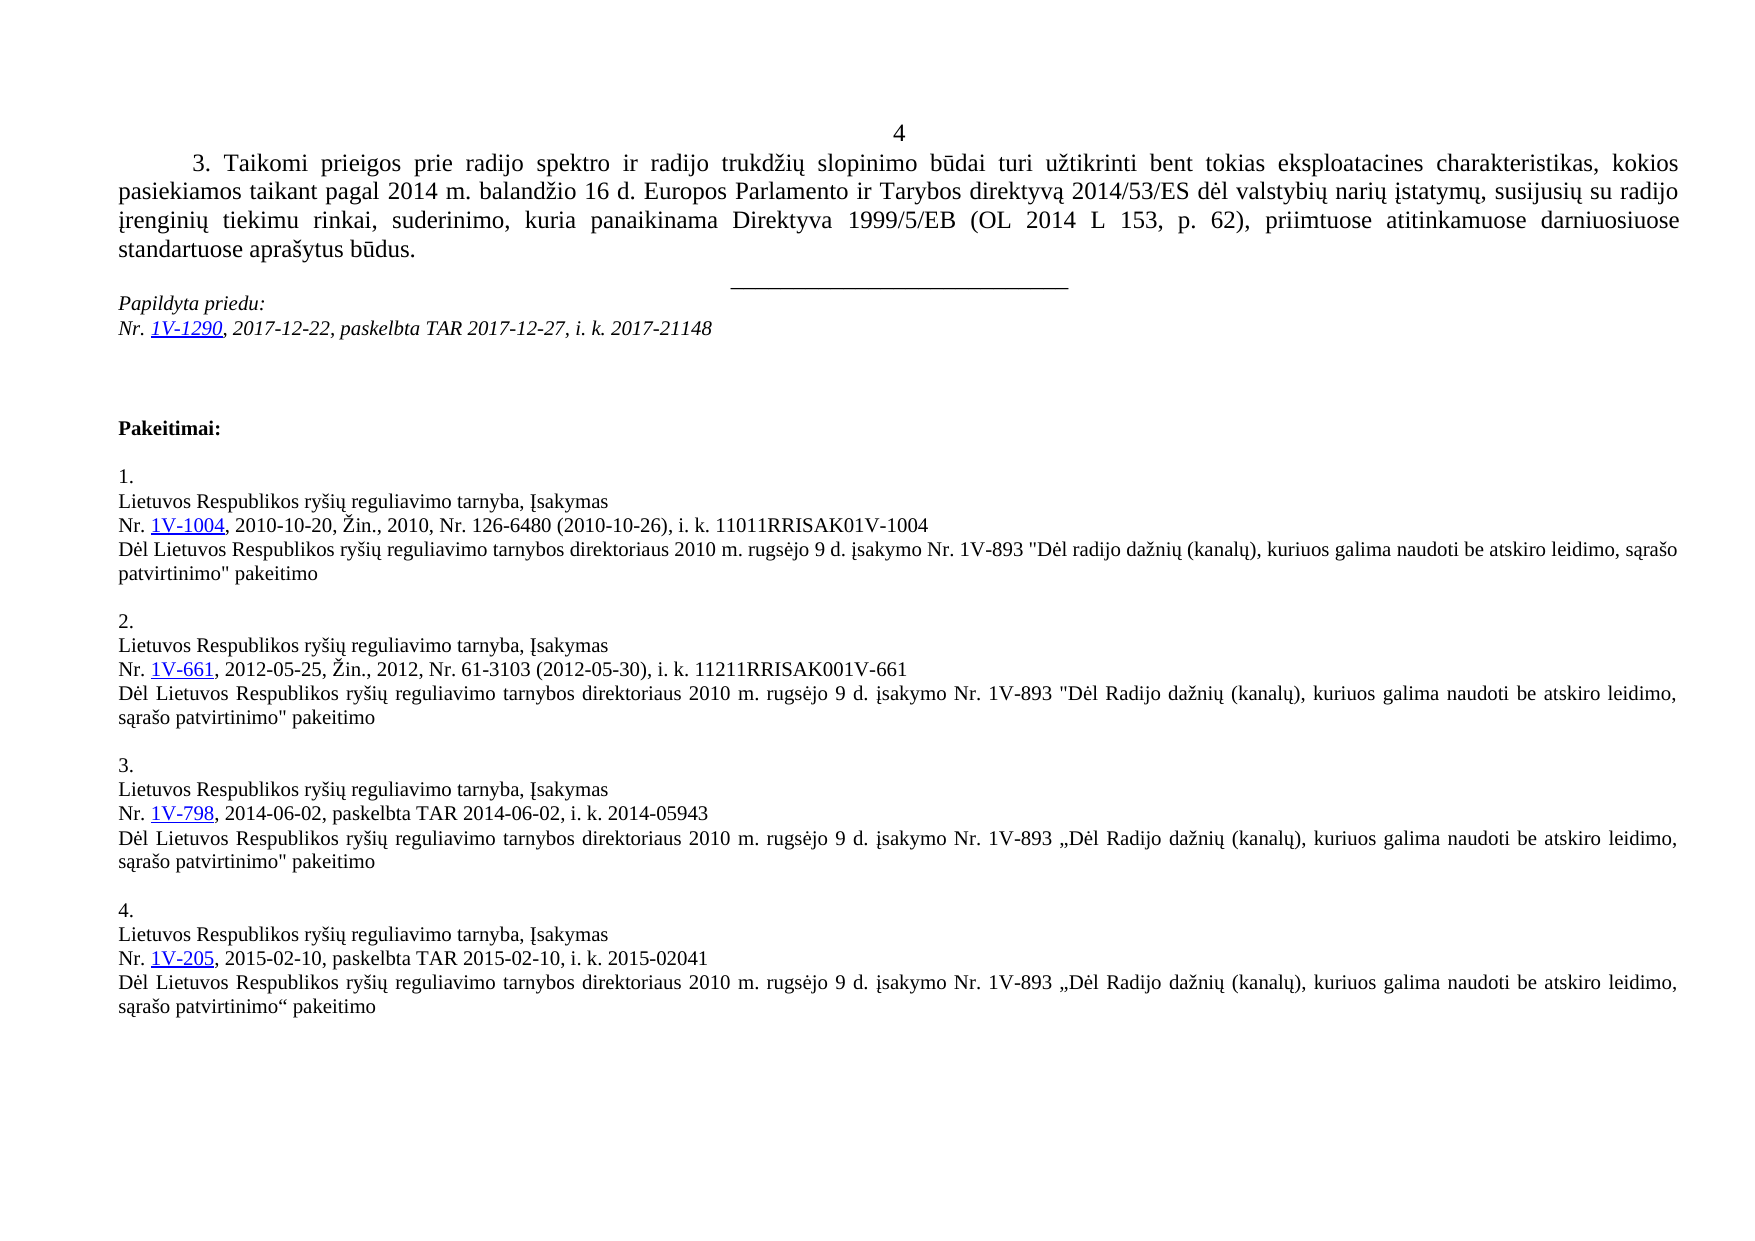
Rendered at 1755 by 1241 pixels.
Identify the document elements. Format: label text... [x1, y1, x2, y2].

text 3. Taikomi prieigos prie radijo spektro ir radijo trukdžių slopinimo būdai turi užtikrinti bent tokias eksploatacines charakteristikas, kokios pasiekiamos taikant pagal 2014 m. balandžio 16 d. Europos Parlamento ir Tarybos direktyvą 2014/53/ES dėl valstybių narių įstatymų, susijusių su radijo įrenginių tiekimu rinkai, suderinimo, kuria panaikinama Direktyva 1999/5/EB (OL 2014 L 153, p. 62), priimtuose atitinkamuose darniuosiuose standartuose aprašytus būdus. [118, 148, 1680, 263]
text Dėl Lietuvos Respublikos ryšių reguliavimo tarnybos direktoriaus 2010 m. rugsėjo 9 d. įsakymo Nr. 1V-893 "Dėl Radijo dažnių (kanalų), kuriuos galima naudoti be atskiro leidimo, sąrašo patvirtinimo" pakeitimo [118, 681, 1680, 729]
text Dėl Lietuvos Respublikos ryšių reguliavimo tarnybos direktoriaus 2010 m. rugsėjo 9 d. įsakymo Nr. 1V-893 „Dėl Radijo dažnių (kanalų), kuriuos galima naudoti be atskiro leidimo, sąrašo patvirtinimo“ pakeitimo [118, 970, 1680, 1018]
text Nr. 1V-205, 2015-02-10, paskelbta TAR 2015-02-10, i. k. 2015-02041 [118, 946, 1680, 970]
text Nr. 1V-661, 2012-05-25, Žin., 2012, Nr. 61-3103 (2012-05-30), i. k. 11211RRISAK001V-661 [118, 657, 1680, 681]
text Dėl Lietuvos Respublikos ryšių reguliavimo tarnybos direktoriaus 2010 m. rugsėjo 9 d. įsakymo Nr. 1V-893 „Dėl Radijo dažnių (kanalų), kuriuos galima naudoti be atskiro leidimo, sąrašo patvirtinimo" pakeitimo [118, 825, 1680, 873]
text Lietuvos Respublikos ryšių reguliavimo tarnyba, Įsakymas [118, 777, 1680, 801]
text Nr. 1V-1290, 2017-12-22, paskelbta TAR 2017-12-27, i. k. 2017-21148 [118, 315, 1680, 339]
text Papildyta priedu: [118, 291, 1680, 315]
text 4. [118, 898, 1680, 922]
text Nr. 1V-798, 2014-06-02, paskelbta TAR 2014-06-02, i. k. 2014-05943 [118, 801, 1680, 825]
text Lietuvos Respublikos ryšių reguliavimo tarnyba, Įsakymas [118, 488, 1680, 513]
text Nr. 1V-1004, 2010-10-20, Žin., 2010, Nr. 126-6480 (2010-10-26), i. k. 11011RRISAK01V-1004 [118, 513, 1680, 537]
text 1. [118, 464, 1680, 488]
text Lietuvos Respublikos ryšių reguliavimo tarnyba, Įsakymas [118, 922, 1680, 946]
text Pakeitimai: [118, 416, 1680, 440]
text ___________________________ [118, 263, 1680, 291]
text 3. [118, 753, 1680, 777]
text Dėl Lietuvos Respublikos ryšių reguliavimo tarnybos direktoriaus 2010 m. rugsėjo 9 d. įsakymo Nr. 1V-893 "Dėl radijo dažnių (kanalų), kuriuos galima naudoti be atskiro leidimo, sąrašo patvirtinimo" pakeitimo [118, 537, 1680, 585]
text 2. [118, 609, 1680, 633]
text Lietuvos Respublikos ryšių reguliavimo tarnyba, Įsakymas [118, 633, 1680, 657]
